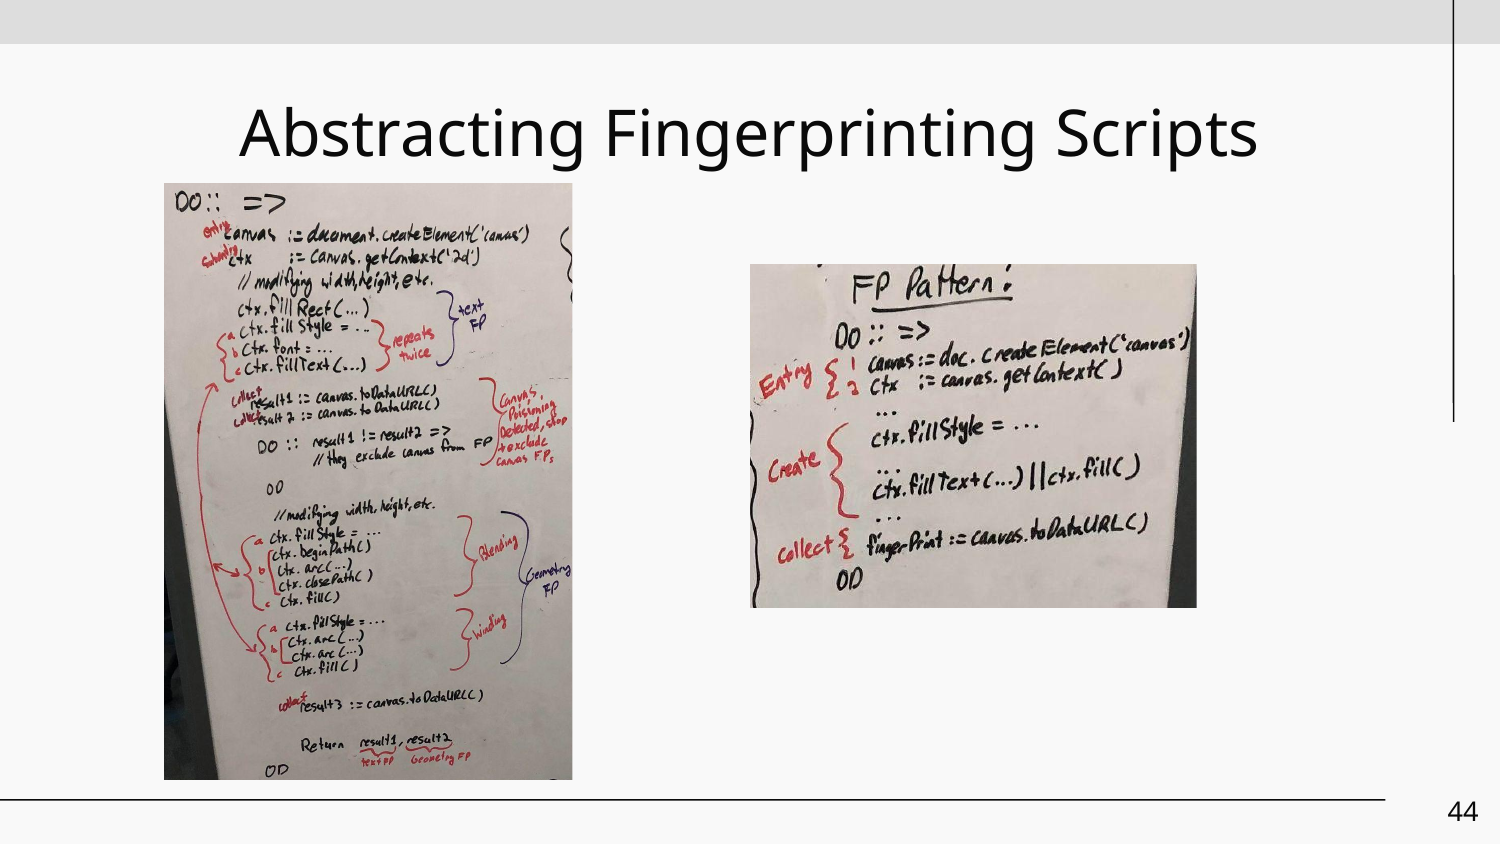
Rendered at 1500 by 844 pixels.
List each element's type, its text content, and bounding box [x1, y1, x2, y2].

slide_number [1403, 779, 1494, 844]
picture [164, 183, 573, 780]
picture [750, 264, 1197, 608]
title Abstracting Fingerprinting Scripts [116, 77, 1383, 168]
